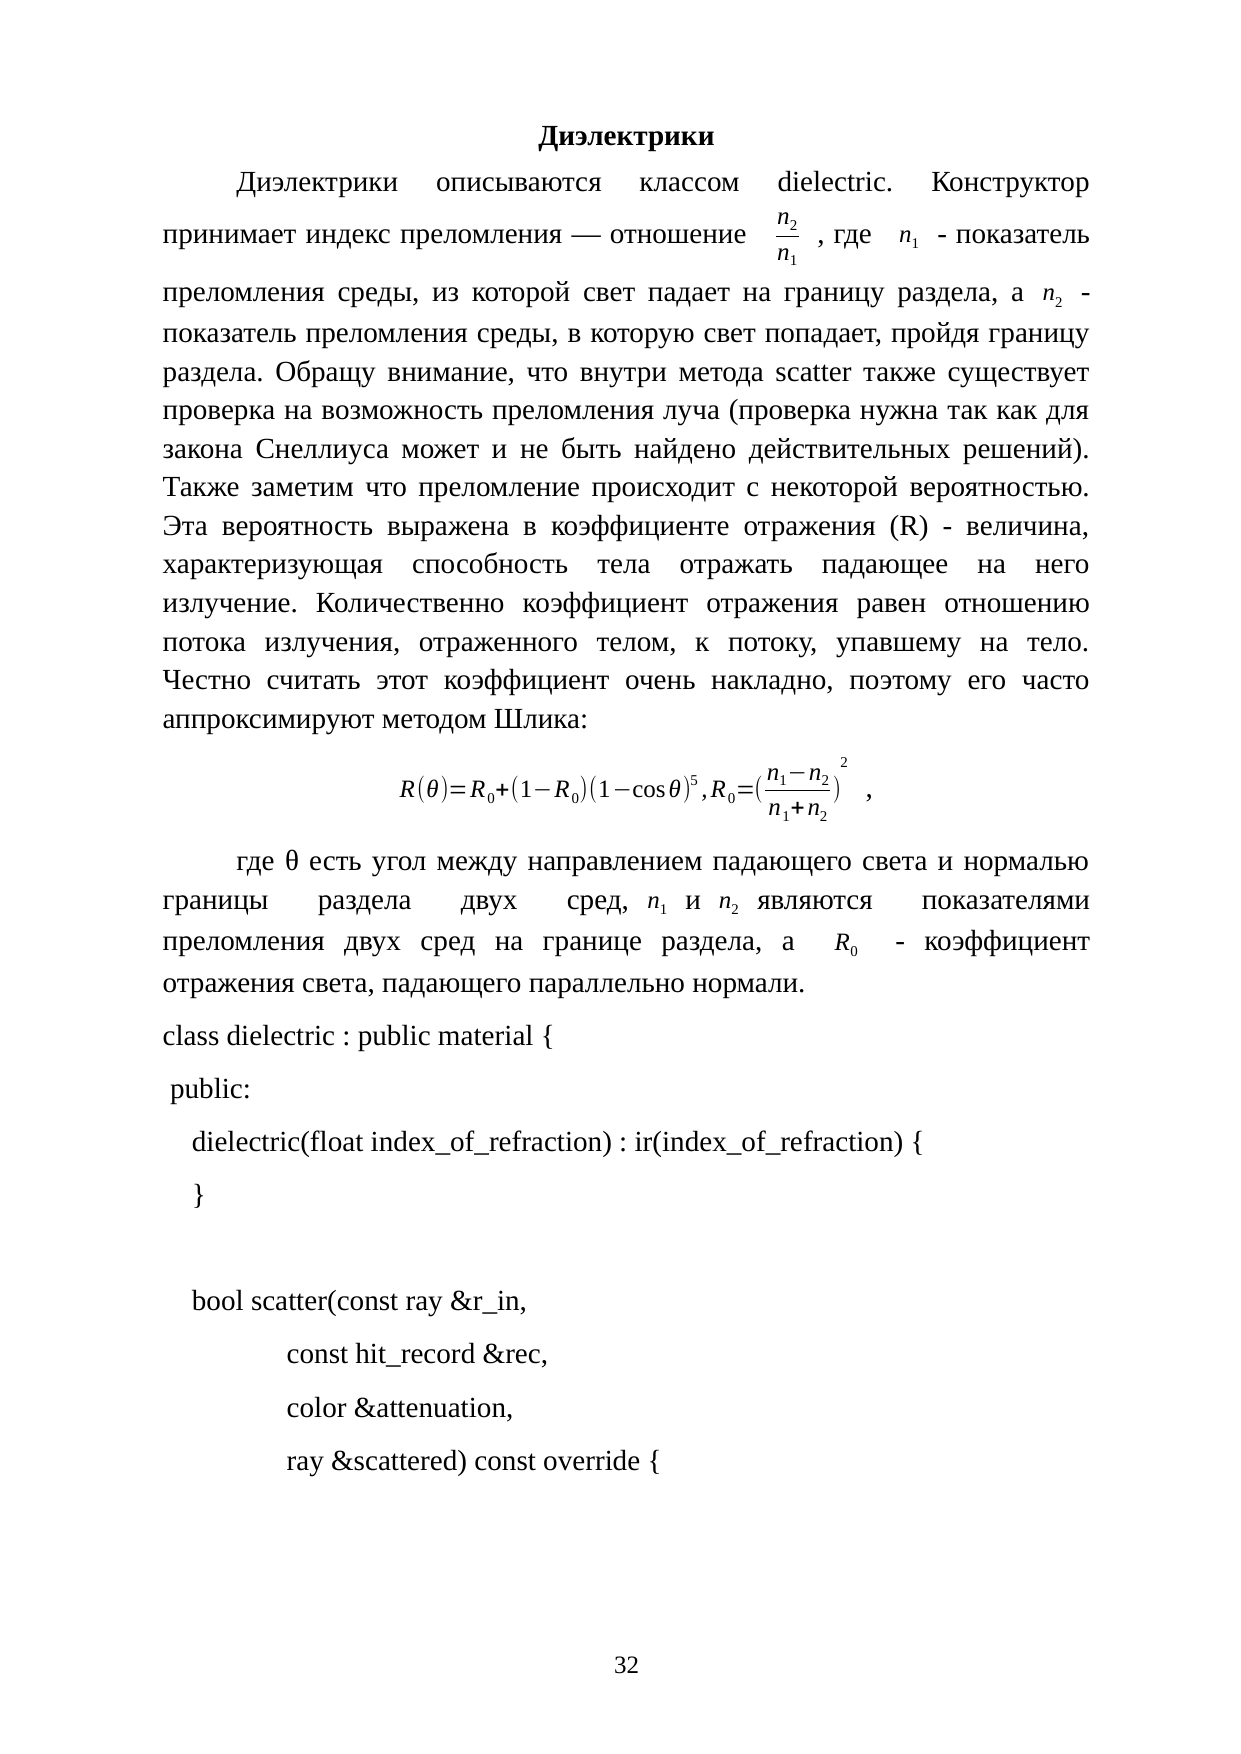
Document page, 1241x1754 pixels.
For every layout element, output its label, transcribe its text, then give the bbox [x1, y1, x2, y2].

text bool scatter(const ray &r_in, [162, 1283, 1090, 1317]
subtitle Диэлектрики [162, 118, 1090, 152]
text ray &scattered) const override { [162, 1443, 1090, 1476]
text const hit_record &rec, [162, 1337, 1090, 1370]
text , [162, 754, 1090, 824]
text dielectric(float index_of_refraction) : ir(index_of_refraction) { [162, 1124, 1090, 1158]
text Диэлектрики описываются классом dielectric. Конструктор принимает индекс преломления — отношение , где - показатель преломления среды, из которой свет падает на границу раздела, а- показатель преломления среды, в которую свет попадает, пройдя границу раздела. Обращу внимание, что внутри метода scatter также существует проверка на возможность преломления луча (проверка нужна так как для закона Снеллиуса может и не быть найдено действительных решений). Также заметим что преломление происходит с некоторой вероятностью. Эта вероятность выражена в коэффициенте отражения (R) - величина, характеризующая способность тела отражать падающее на него излучение. Количественно коэффициент отражения равен отношению потока излучения, отраженного телом, к потоку, упавшему на тело. Честно считать этот коэффициент очень накладно, поэтому его часто аппроксимируют методом Шлика: [162, 164, 1090, 734]
text } [162, 1177, 1090, 1211]
text color &attenuation, [162, 1390, 1090, 1423]
text class dielectric : public material { [162, 1018, 1090, 1051]
text где θ есть угол между направлением падающего света и нормалью границы раздела двух сред,иявляются показателями преломления двух сред на границе раздела, а - коэффициент отражения света, падающего параллельно нормали. [162, 843, 1090, 998]
text public: [162, 1071, 1090, 1104]
